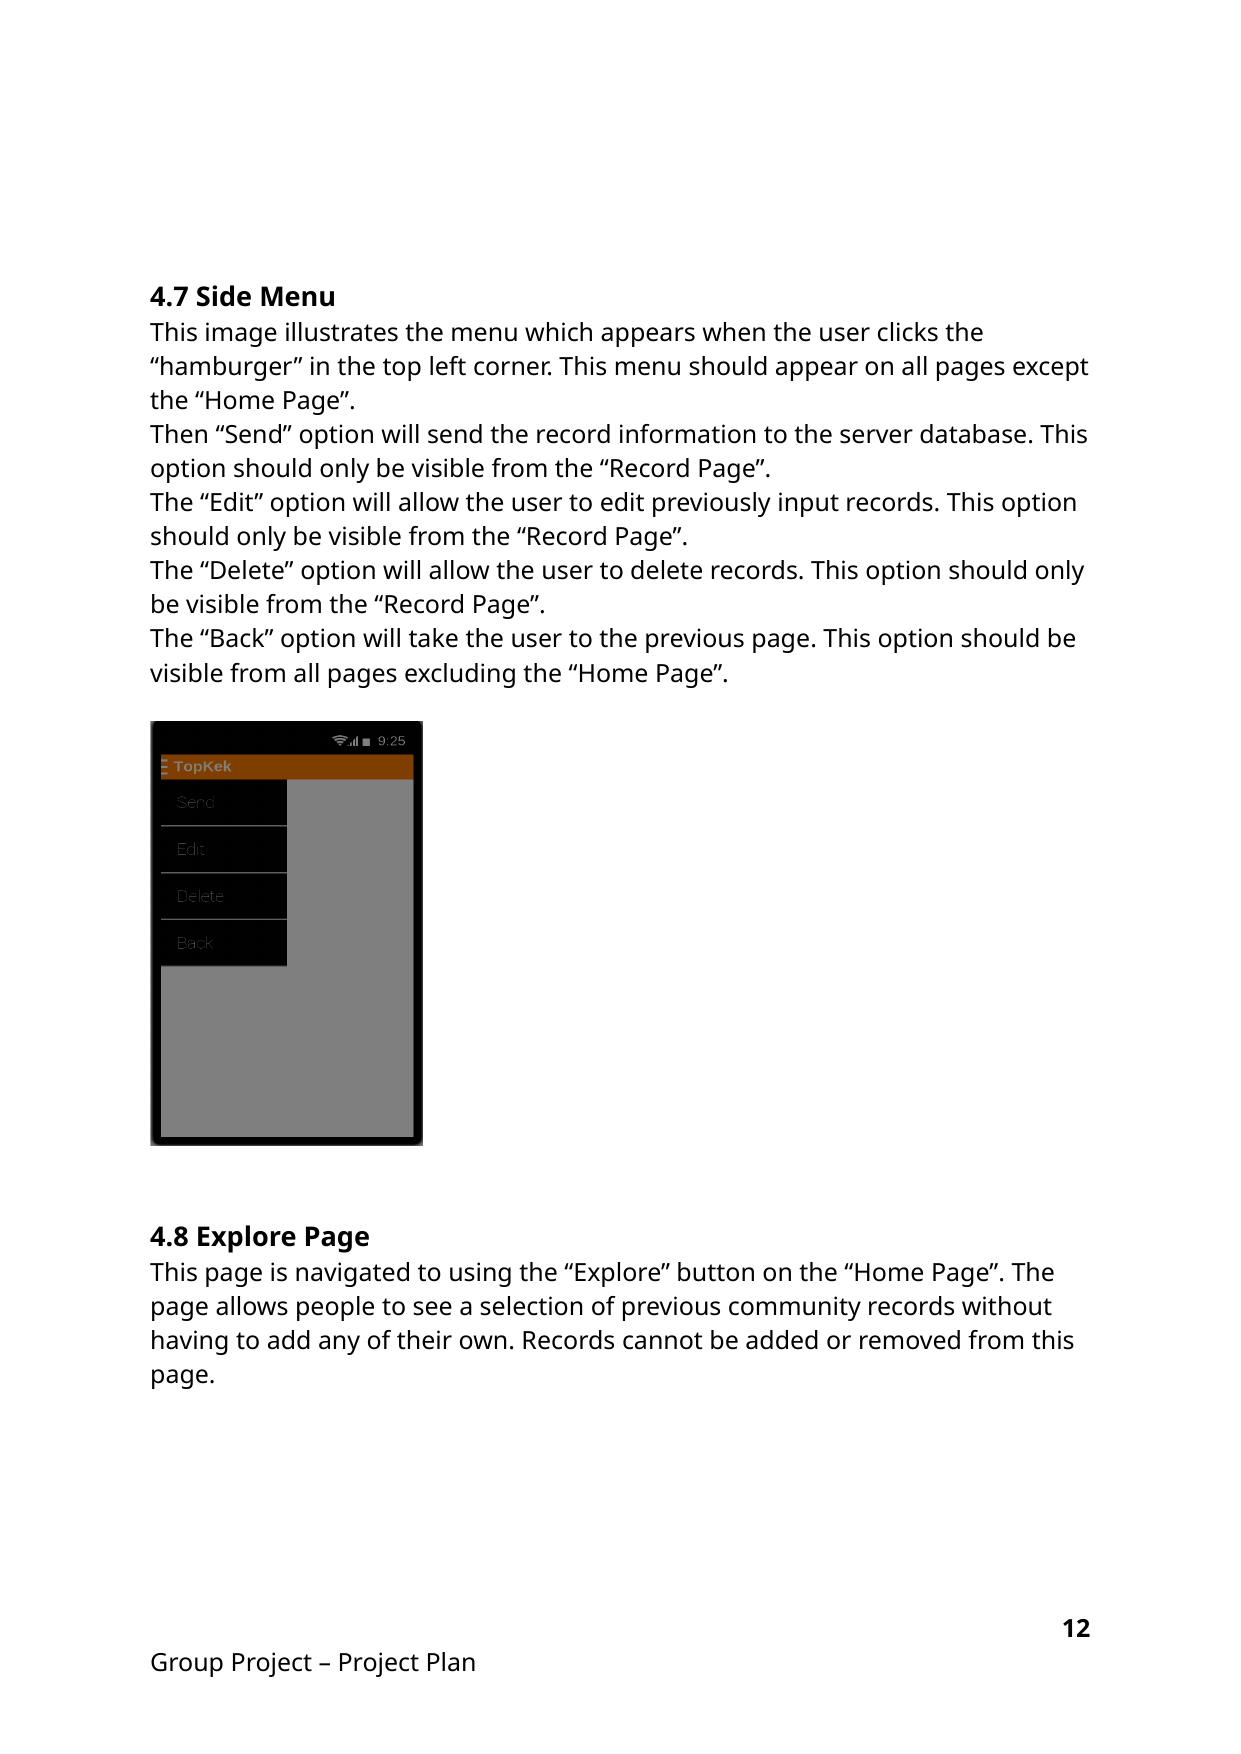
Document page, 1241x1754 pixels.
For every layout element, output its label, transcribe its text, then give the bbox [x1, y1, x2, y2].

text 4.7 Side Menu [150, 278, 1090, 314]
text 4.8 Explore Page [150, 1218, 1090, 1254]
text This page is navigated to using the “Explore” button on the “Home Page”. The page allows people to see a selection of previous community records without having to add any of their own. Records cannot be added or removed from this page. [150, 1254, 1090, 1391]
text The “Back” option will take the user to the previous page. This option should be visible from all pages excluding the “Home Page”. [150, 621, 1090, 689]
text The “Edit” option will allow the user to edit previously input records. This option should only be visible from the “Record Page”. [150, 485, 1090, 553]
text This image illustrates the menu which appears when the user clicks the “hamburger” in the top left corner. This menu should appear on all pages except the “Home Page”. [150, 314, 1090, 417]
text Then “Send” option will send the record information to the server database. This option should only be visible from the “Record Page”. [150, 417, 1090, 485]
text The “Delete” option will allow the user to delete records. This option should only be visible from the “Record Page”. [150, 553, 1090, 621]
